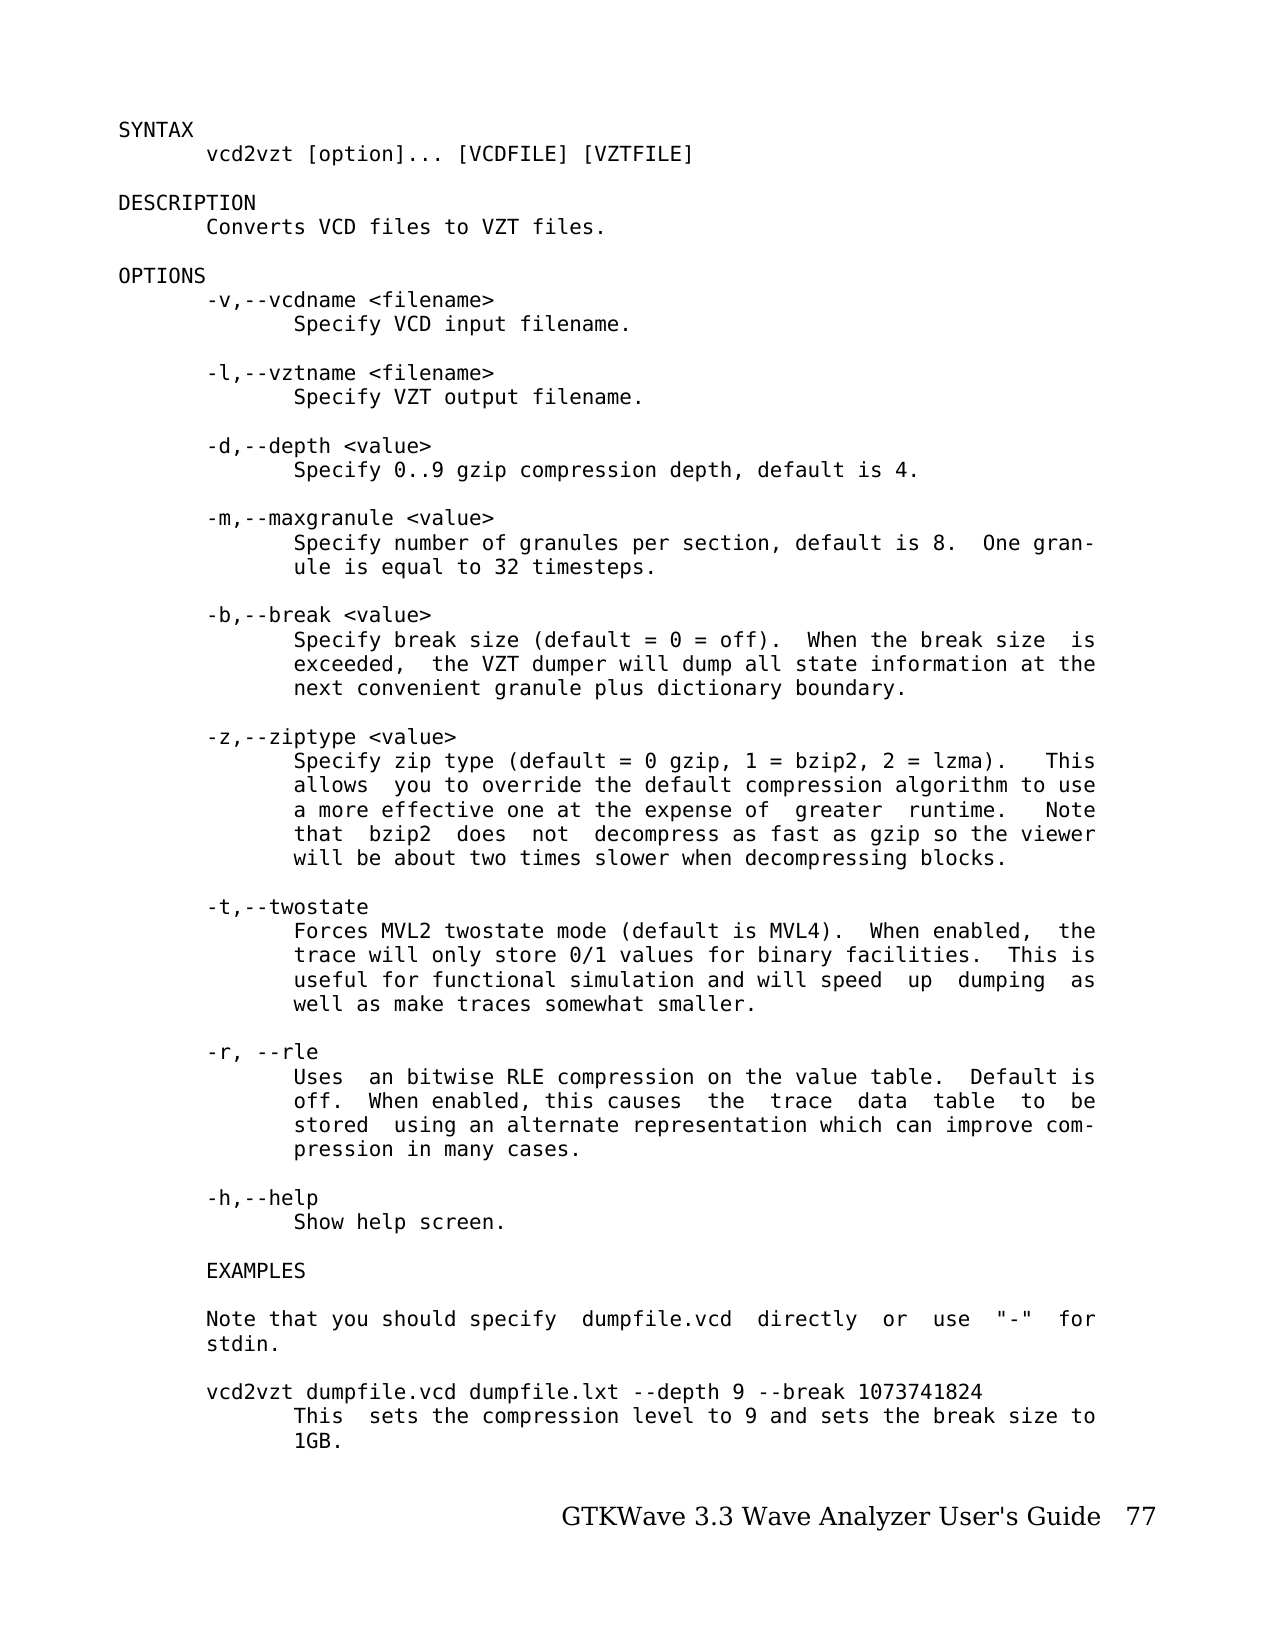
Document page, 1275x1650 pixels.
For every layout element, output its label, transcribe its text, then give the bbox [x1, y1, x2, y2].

text pression in many cases. [118, 1137, 1157, 1162]
text off. When enabled, this causes the trace data table to be [118, 1089, 1157, 1113]
text trace will only store 0/1 values for binary facilities. This is [118, 943, 1157, 968]
text -b,--break <value> [118, 603, 1157, 628]
text Specify VZT output filename. [118, 385, 1157, 409]
text -m,--maxgranule <value> [118, 506, 1157, 531]
text -r, --rle [118, 1040, 1157, 1065]
text This sets the compression level to 9 and sets the break size to [118, 1404, 1157, 1429]
text Forces MVL2 twostate mode (default is MVL4). When enabled, the [118, 919, 1157, 943]
text that bzip2 does not decompress as fast as gzip so the viewer [118, 822, 1157, 846]
text 1GB. [118, 1429, 1157, 1453]
text Show help screen. [118, 1210, 1157, 1234]
text OPTIONS [118, 264, 1157, 288]
text SYNTAX [118, 118, 1157, 142]
text vcd2vzt [option]... [VCDFILE] [VZTFILE] [118, 142, 1157, 167]
text stored using an alternate representation which can improve com- [118, 1113, 1157, 1137]
text a more effective one at the expense of greater runtime. Note [118, 798, 1157, 822]
text Specify break size (default = 0 = off). When the break size is [118, 628, 1157, 652]
text Specify number of granules per section, default is 8. One gran- [118, 531, 1157, 555]
text EXAMPLES [118, 1259, 1157, 1283]
text DESCRIPTION [118, 191, 1157, 215]
text -l,--vztname <filename> [118, 361, 1157, 385]
text allows you to override the default compression algorithm to use [118, 773, 1157, 798]
text -z,--ziptype <value> [118, 725, 1157, 749]
text Uses an bitwise RLE compression on the value table. Default is [118, 1065, 1157, 1089]
text -t,--twostate [118, 895, 1157, 919]
text -d,--depth <value> [118, 434, 1157, 458]
text stdin. [118, 1332, 1157, 1356]
text next convenient granule plus dictionary boundary. [118, 676, 1157, 701]
text exceeded, the VZT dumper will dump all state information at the [118, 652, 1157, 676]
text -h,--help [118, 1186, 1157, 1210]
text -v,--vcdname <filename> [118, 288, 1157, 312]
text well as make traces somewhat smaller. [118, 992, 1157, 1016]
text Converts VCD files to VZT files. [118, 215, 1157, 239]
text useful for functional simulation and will speed up dumping as [118, 968, 1157, 992]
text Specify VCD input filename. [118, 312, 1157, 337]
text Note that you should specify dumpfile.vcd directly or use "-" for [118, 1307, 1157, 1332]
text Specify 0..9 gzip compression depth, default is 4. [118, 458, 1157, 482]
text Specify zip type (default = 0 gzip, 1 = bzip2, 2 = lzma). This [118, 749, 1157, 773]
text will be about two times slower when decompressing blocks. [118, 846, 1157, 871]
text ule is equal to 32 timesteps. [118, 555, 1157, 579]
text vcd2vzt dumpfile.vcd dumpfile.lxt --depth 9 --break 1073741824 [118, 1380, 1157, 1404]
